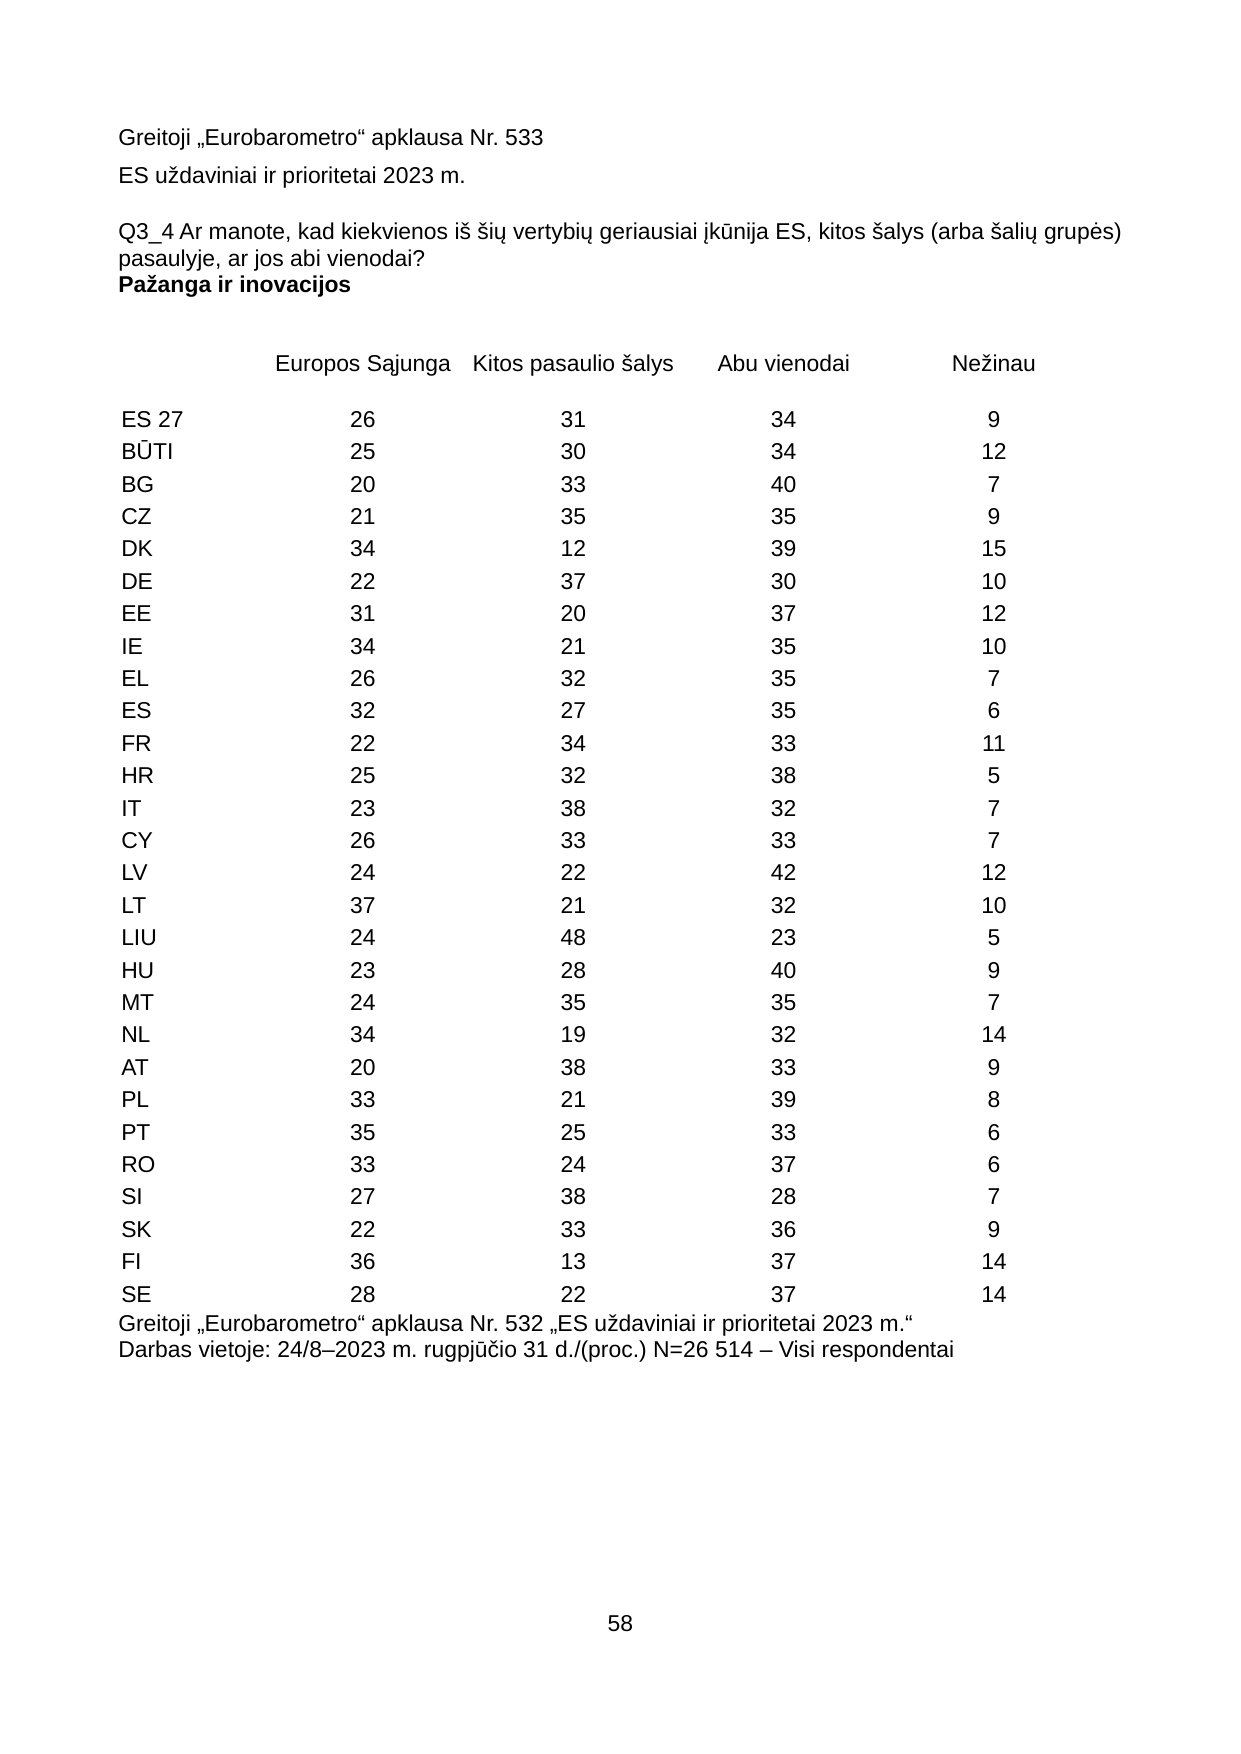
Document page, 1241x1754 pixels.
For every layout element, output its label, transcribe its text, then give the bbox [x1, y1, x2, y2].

table_cell 21 [258, 500, 468, 532]
table_cell 35 [678, 630, 888, 662]
table_cell 9 [889, 500, 1099, 532]
table_cell 21 [468, 630, 678, 662]
table_cell 7 [889, 1180, 1099, 1213]
table_cell 48 [468, 921, 678, 953]
table_cell 23 [258, 954, 468, 986]
table_cell 35 [678, 500, 888, 532]
table_cell LT [118, 889, 258, 921]
table_cell IE [118, 630, 258, 662]
table_cell 9 [889, 403, 1099, 435]
table_cell 38 [468, 1180, 678, 1213]
table_cell 7 [889, 792, 1099, 824]
table_cell 9 [889, 1213, 1099, 1245]
table_cell 22 [258, 727, 468, 759]
table_cell 34 [468, 727, 678, 759]
table_cell 28 [678, 1180, 888, 1213]
table_cell 39 [678, 533, 888, 565]
table_cell 24 [258, 986, 468, 1018]
table_cell 35 [678, 986, 888, 1018]
table_cell 33 [468, 824, 678, 856]
table_cell DK [118, 533, 258, 565]
table_cell 35 [468, 986, 678, 1018]
table_cell 32 [468, 759, 678, 792]
table_cell 7 [889, 662, 1099, 694]
table_cell 36 [678, 1213, 888, 1245]
table_cell 10 [889, 565, 1099, 597]
table_cell 34 [258, 630, 468, 662]
table_cell 25 [258, 759, 468, 792]
table_cell 33 [468, 468, 678, 500]
table_cell 5 [889, 759, 1099, 792]
table_cell LIU [118, 921, 258, 953]
table_cell 32 [678, 1018, 888, 1051]
table_cell 12 [889, 597, 1099, 629]
table_cell MT [118, 986, 258, 1018]
table_cell RO [118, 1148, 258, 1180]
table_cell 33 [678, 824, 888, 856]
table_cell 25 [468, 1116, 678, 1148]
table_cell NL [118, 1018, 258, 1051]
table_cell 14 [889, 1278, 1099, 1310]
table_cell 14 [889, 1245, 1099, 1277]
table_cell 7 [889, 986, 1099, 1018]
table_cell 27 [258, 1180, 468, 1213]
table_cell 23 [258, 792, 468, 824]
table_cell 24 [258, 921, 468, 953]
table_cell 37 [258, 889, 468, 921]
table_cell EE [118, 597, 258, 629]
table_cell 23 [678, 921, 888, 953]
table_cell 20 [258, 1051, 468, 1083]
table_cell 10 [889, 889, 1099, 921]
table_cell 35 [468, 500, 678, 532]
table_cell 36 [258, 1245, 468, 1277]
table_cell 39 [678, 1083, 888, 1116]
table_cell 37 [468, 565, 678, 597]
table_cell 34 [258, 1018, 468, 1051]
table_header Kitos pasaulio šalys [468, 324, 678, 403]
table_cell 37 [678, 1148, 888, 1180]
table_cell 24 [258, 856, 468, 889]
table_cell 5 [889, 921, 1099, 953]
table_cell 8 [889, 1083, 1099, 1116]
table_cell 24 [468, 1148, 678, 1180]
table_cell 34 [678, 435, 888, 468]
table_cell BŪTI [118, 435, 258, 468]
table_cell AT [118, 1051, 258, 1083]
table_cell ES 27 [118, 403, 258, 435]
table_cell 6 [889, 1116, 1099, 1148]
table_cell 30 [678, 565, 888, 597]
table_cell 7 [889, 824, 1099, 856]
table_cell 35 [258, 1116, 468, 1148]
table_cell HR [118, 759, 258, 792]
table_header Europos Sąjunga [258, 324, 468, 403]
table_cell 32 [678, 792, 888, 824]
table_cell 9 [889, 954, 1099, 986]
table_cell 28 [468, 954, 678, 986]
table_cell SI [118, 1180, 258, 1213]
table_cell 34 [678, 403, 888, 435]
table_cell 22 [258, 565, 468, 597]
table_cell 38 [468, 1051, 678, 1083]
table_cell FI [118, 1245, 258, 1277]
table_cell 32 [468, 662, 678, 694]
table_cell 33 [678, 1116, 888, 1148]
table_cell 19 [468, 1018, 678, 1051]
table_cell 10 [889, 630, 1099, 662]
table_cell 37 [678, 1245, 888, 1277]
table_cell 33 [258, 1083, 468, 1116]
table_cell 6 [889, 694, 1099, 727]
table_cell 12 [468, 533, 678, 565]
text Darbas vietoje: 24/8–2023 m. rugpjūčio 31 d./(proc.) N=26 514 – Visi respondentai [118, 1336, 1122, 1363]
table_cell DE [118, 565, 258, 597]
table_cell 33 [678, 727, 888, 759]
table_cell 6 [889, 1148, 1099, 1180]
table_cell EL [118, 662, 258, 694]
table_cell 35 [678, 694, 888, 727]
table_cell 25 [258, 435, 468, 468]
table_cell 20 [258, 468, 468, 500]
table_cell 26 [258, 662, 468, 694]
table_cell 12 [889, 435, 1099, 468]
table_cell 35 [678, 662, 888, 694]
table_cell SE [118, 1278, 258, 1310]
table_cell 38 [468, 792, 678, 824]
table_cell CY [118, 824, 258, 856]
table_cell PT [118, 1116, 258, 1148]
table_cell 7 [889, 468, 1099, 500]
table_cell LV [118, 856, 258, 889]
table_cell 38 [678, 759, 888, 792]
table_cell 11 [889, 727, 1099, 759]
table_cell 33 [468, 1213, 678, 1245]
table_cell 31 [258, 597, 468, 629]
table_header Abu vienodai [678, 324, 888, 403]
table_header [118, 324, 258, 403]
table_cell 33 [258, 1148, 468, 1180]
table_cell PL [118, 1083, 258, 1116]
table_cell 40 [678, 954, 888, 986]
table_cell 28 [258, 1278, 468, 1310]
table_cell 34 [258, 533, 468, 565]
table_cell 31 [468, 403, 678, 435]
table_cell IT [118, 792, 258, 824]
table_cell 15 [889, 533, 1099, 565]
text Greitoji „Eurobarometro“ apklausa Nr. 532 „ES uždaviniai ir prioritetai 2023 m.“ [118, 1310, 1122, 1336]
table_cell 42 [678, 856, 888, 889]
table_cell FR [118, 727, 258, 759]
table_cell 26 [258, 824, 468, 856]
table_cell 22 [468, 1278, 678, 1310]
table_cell BG [118, 468, 258, 500]
table_cell 32 [258, 694, 468, 727]
table_cell 14 [889, 1018, 1099, 1051]
table_cell 30 [468, 435, 678, 468]
table_cell 26 [258, 403, 468, 435]
table_cell 12 [889, 856, 1099, 889]
table_cell 22 [468, 856, 678, 889]
table_cell 22 [258, 1213, 468, 1245]
table_cell 13 [468, 1245, 678, 1277]
table_cell 33 [678, 1051, 888, 1083]
text Q3_4 Ar manote, kad kiekvienos iš šių vertybių geriausiai įkūnija ES, kitos šalys (arba šalių grupės) pasaulyje, ar jos abi vienodai? [118, 218, 1122, 271]
table_cell 21 [468, 1083, 678, 1116]
table_cell 37 [678, 1278, 888, 1310]
table_cell CZ [118, 500, 258, 532]
table_cell 40 [678, 468, 888, 500]
table_cell 32 [678, 889, 888, 921]
table_cell 27 [468, 694, 678, 727]
table_cell 37 [678, 597, 888, 629]
table_header Nežinau [889, 324, 1099, 403]
table_cell HU [118, 954, 258, 986]
text Pažanga ir inovacijos [118, 271, 1122, 297]
table_cell 21 [468, 889, 678, 921]
table_cell 20 [468, 597, 678, 629]
table_cell SK [118, 1213, 258, 1245]
table_cell ES [118, 694, 258, 727]
table_cell 9 [889, 1051, 1099, 1083]
